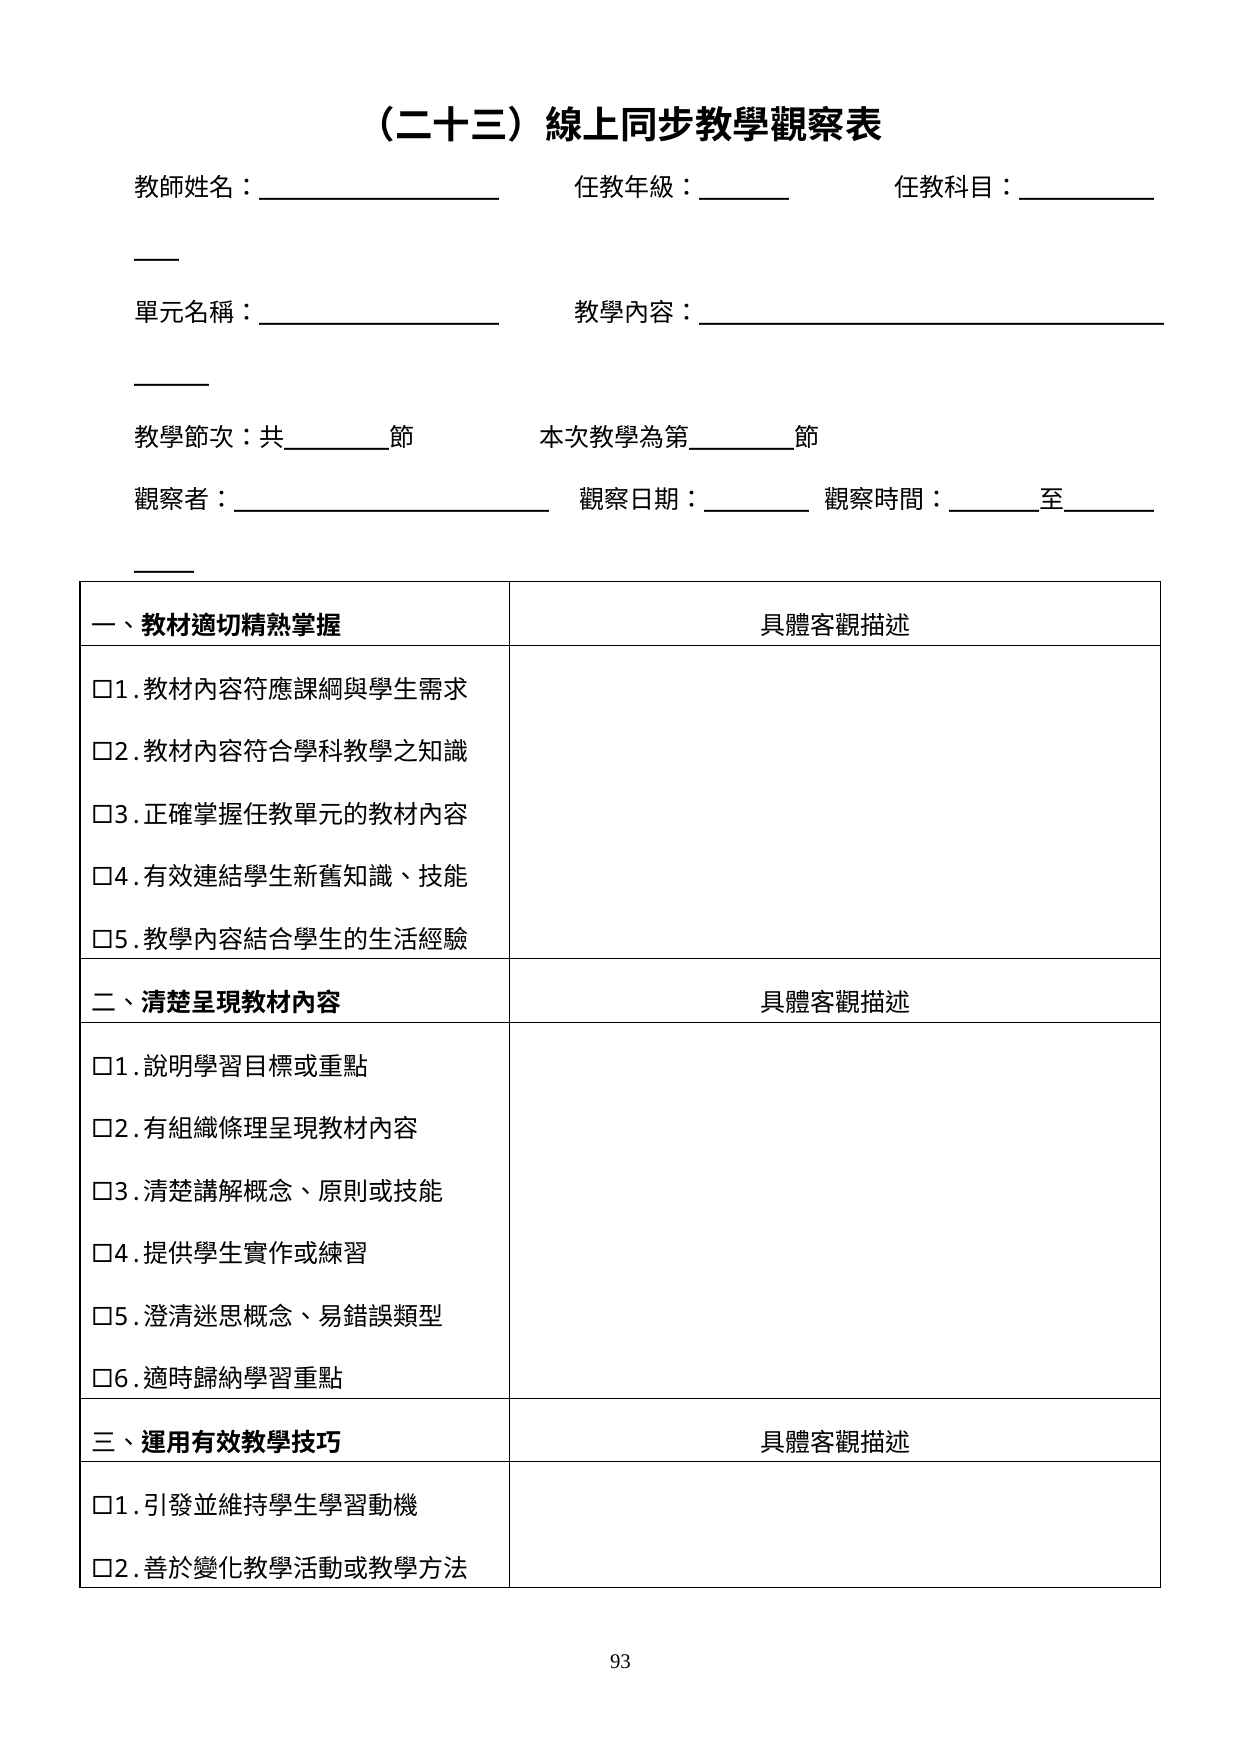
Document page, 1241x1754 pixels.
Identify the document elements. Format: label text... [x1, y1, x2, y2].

table_cell 三、運用有效教學技巧 [81, 1399, 509, 1461]
table_cell 二、清楚呈現教材內容 [81, 959, 509, 1022]
text 教學節次：共_______節 本次教學為第_______節 [134, 393, 1165, 456]
table_cell 1.說明學習目標或重點 2.有組織條理呈現教材內容 3.清楚講解概念、原則或技能 4.提供學生實作或練習 5.澄清迷思概念、易錯誤類型 6.適時歸納學習重點 [81, 1023, 509, 1398]
text 教師姓名：________________ 任教年級：______ 任教科目：____________ [134, 143, 1165, 268]
text 觀察者：_____________________ 觀察日期：_______ 觀察時間：______至__________ [134, 456, 1165, 581]
table_cell 1.教材內容符應課綱與學生需求 2.教材內容符合學科教學之知識 3.正確掌握任教單元的教材內容 4.有效連結學生新舊知識、技能 5.教學內容結合學生的生活經驗 [81, 646, 509, 958]
text 單元名稱：________________ 教學內容：____________________________________ [134, 268, 1165, 393]
table_cell [510, 1023, 1160, 1398]
table_cell 1.引發並維持學生學習動機 2.善於變化教學活動或教學方法 [81, 1462, 509, 1587]
table_cell [510, 1462, 1160, 1587]
table_header 一、教材適切精熟掌握 [81, 582, 509, 644]
text （二十三）線上同步教學觀察表 [75, 81, 1165, 143]
table_header 具體客觀描述 [510, 582, 1160, 644]
table_cell 具體客觀描述 [510, 1399, 1160, 1461]
table_cell [510, 646, 1160, 958]
table_cell 具體客觀描述 [510, 959, 1160, 1022]
